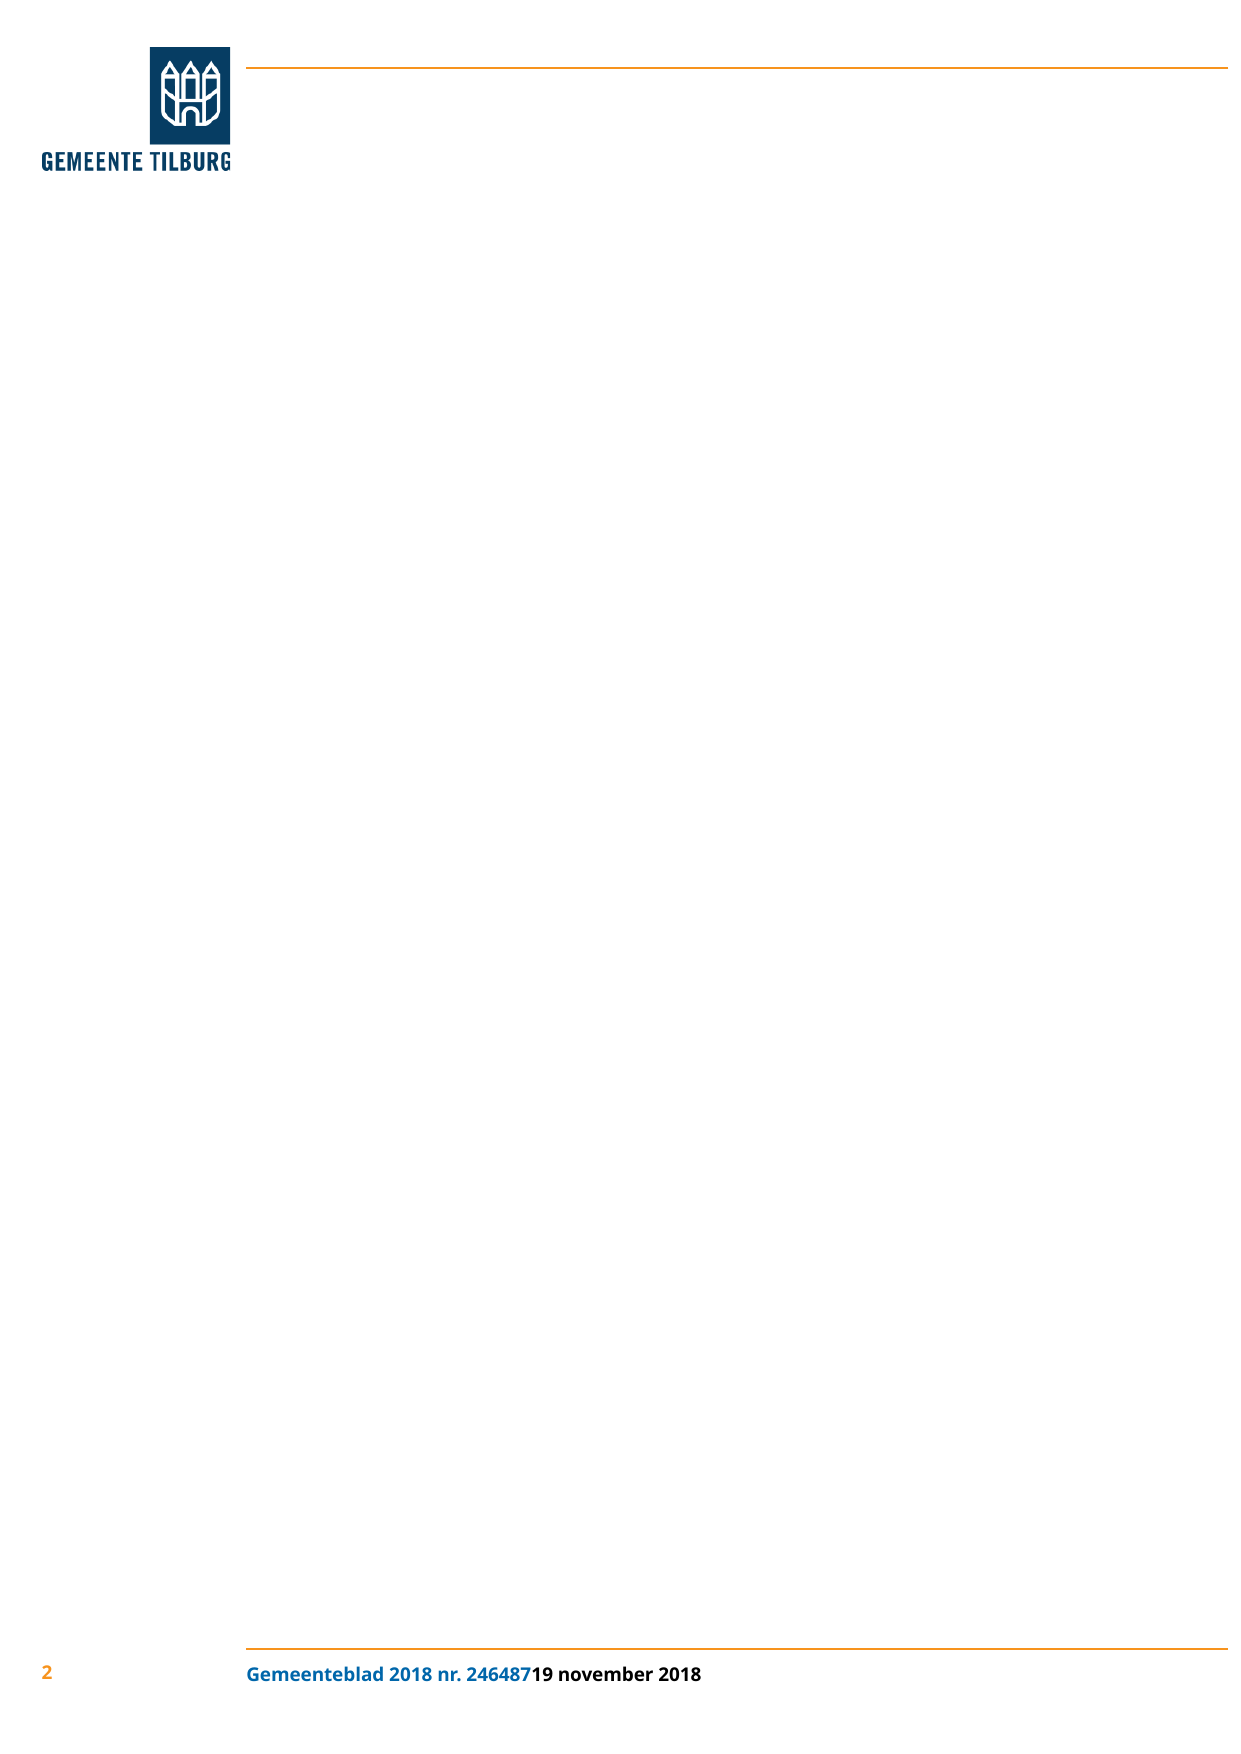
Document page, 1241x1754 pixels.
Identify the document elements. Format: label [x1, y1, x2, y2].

picture [41, 47, 231, 172]
